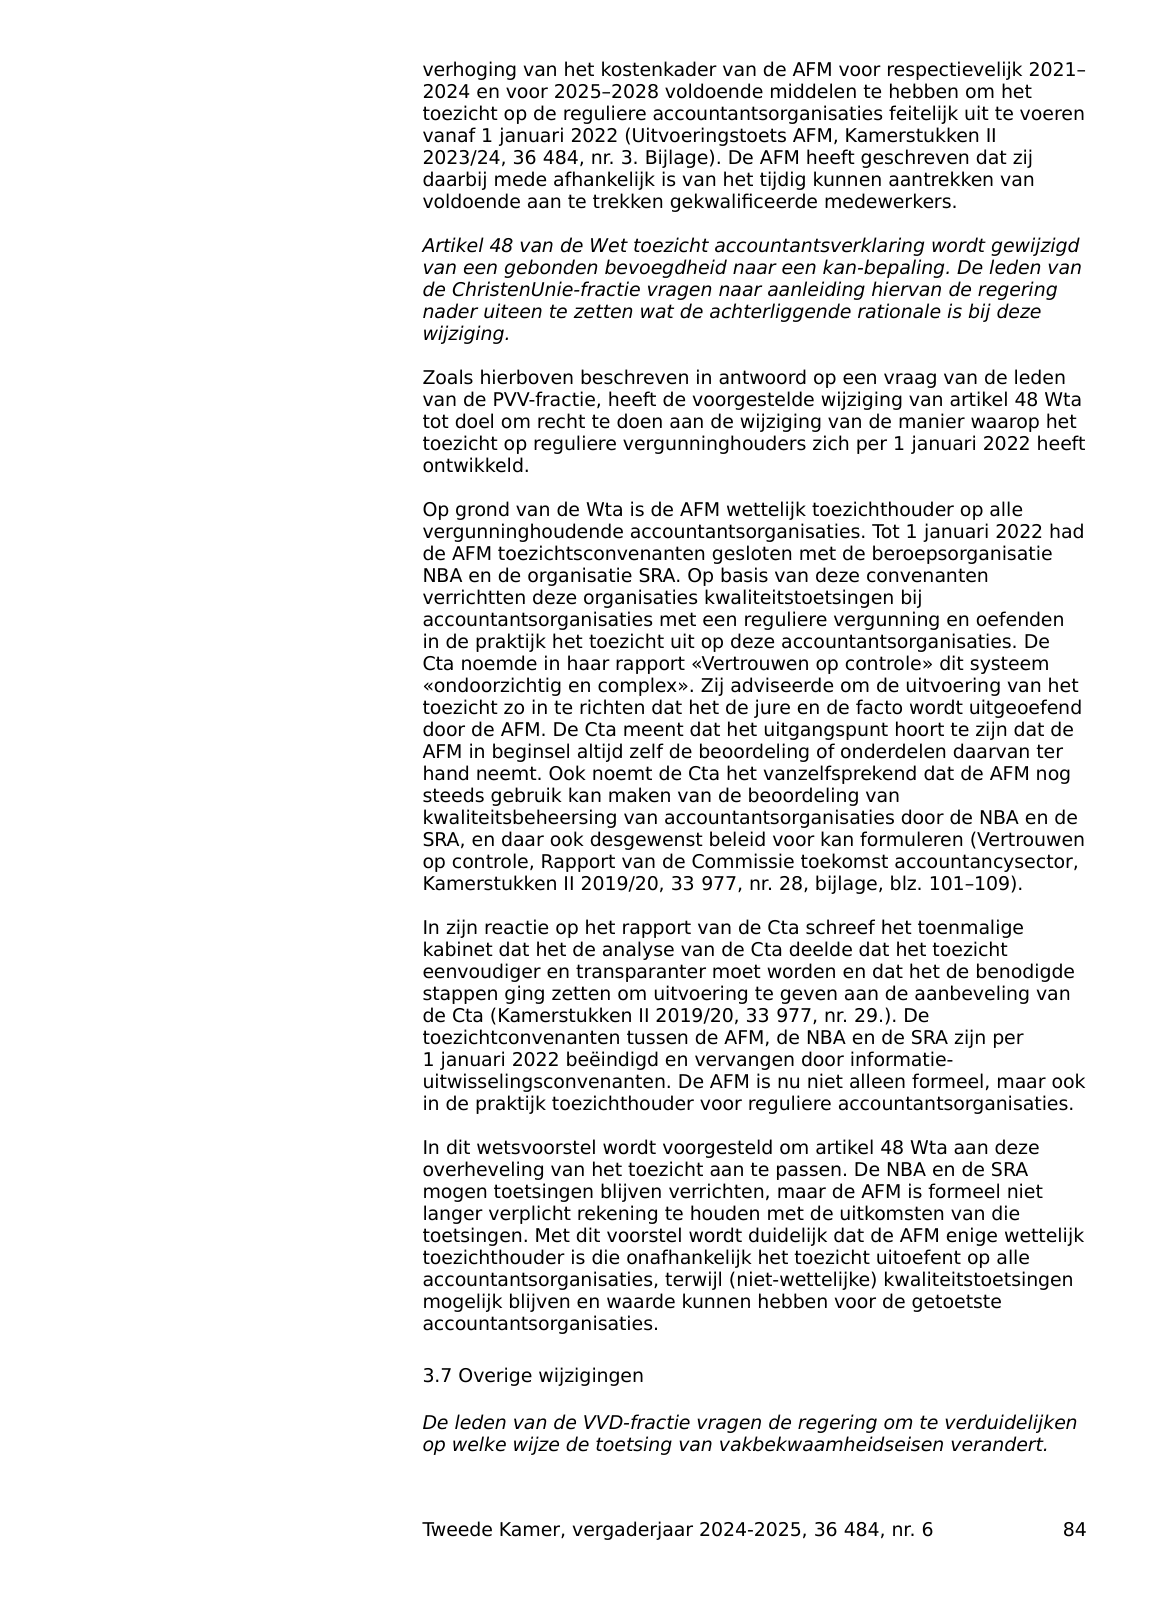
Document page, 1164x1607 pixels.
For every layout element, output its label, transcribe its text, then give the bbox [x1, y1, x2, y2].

text verhoging van het kostenkader van de AFM voor respectievelijk 2021–2024 en voor 2025–2028 voldoende middelen te hebben om het toezicht op de reguliere accountantsorganisaties feitelijk uit te voeren vanaf 1 januari 2022 (Uitvoeringstoets AFM, Kamerstukken II 2023/24, 36 484, nr. 3. Bijlage). De AFM heeft geschreven dat zij daarbij mede afhankelijk is van het tijdig kunnen aantrekken van voldoende aan te trekken gekwalificeerde medewerkers. [422, 59, 1087, 213]
text De leden van de VVD-fractie vragen de regering om te verduidelijken op welke wijze de toetsing van vakbekwaamheidseisen verandert. [422, 1412, 1087, 1456]
text Zoals hierboven beschreven in antwoord op een vraag van de leden van de PVV-fractie, heeft de voorgestelde wijziging van artikel 48 Wta tot doel om recht te doen aan de wijziging van de manier waarop het toezicht op reguliere vergunninghouders zich per 1 januari 2022 heeft ontwikkeld. [422, 367, 1087, 477]
text Artikel 48 van de Wet toezicht accountantsverklaring wordt gewijzigd van een gebonden bevoegdheid naar een kan-bepaling. De leden van de ChristenUnie-fractie vragen naar aanleiding hiervan de regering nader uiteen te zetten wat de achterliggende rationale is bij deze wijziging. [422, 235, 1087, 345]
text In dit wetsvoorstel wordt voorgesteld om artikel 48 Wta aan deze overheveling van het toezicht aan te passen. De NBA en de SRA mogen toetsingen blijven verrichten, maar de AFM is formeel niet langer verplicht rekening te houden met de uitkomsten van die toetsingen. Met dit voorstel wordt duidelijk dat de AFM enige wettelijk toezichthouder is die onafhankelijk het toezicht uitoefent op alle accountantsorganisaties, terwijl (niet-wettelijke) kwaliteitstoetsingen mogelijk blijven en waarde kunnen hebben voor de getoetste accountantsorganisaties. [422, 1137, 1087, 1335]
text In zijn reactie op het rapport van de Cta schreef het toenmalige kabinet dat het de analyse van de Cta deelde dat het toezicht eenvoudiger en transparanter moet worden en dat het de benodigde stappen ging zetten om uitvoering te geven aan de aanbeveling van de Cta (Kamerstukken II 2019/20, 33 977, nr. 29.). De toezichtconvenanten tussen de AFM, de NBA en de SRA zijn per 1 januari 2022 beëindigd en vervangen door informatie-uitwisselingsconvenanten. De AFM is nu niet alleen formeel, maar ook in de praktijk toezichthouder voor reguliere accountantsorganisaties. [422, 917, 1087, 1115]
subtitle 3.7 Overige wijzigingen [422, 1365, 1087, 1387]
text Op grond van de Wta is de AFM wettelijk toezichthouder op alle vergunninghoudende accountantsorganisaties. Tot 1 januari 2022 had de AFM toezichtsconvenanten gesloten met de beroepsorganisatie NBA en de organisatie SRA. Op basis van deze convenanten verrichtten deze organisaties kwaliteitstoetsingen bij accountantsorganisaties met een reguliere vergunning en oefenden in de praktijk het toezicht uit op deze accountantsorganisaties. De Cta noemde in haar rapport «Vertrouwen op controle» dit systeem «ondoorzichtig en complex». Zij adviseerde om de uitvoering van het toezicht zo in te richten dat het de jure en de facto wordt uitgeoefend door de AFM. De Cta meent dat het uitgangspunt hoort te zijn dat de AFM in beginsel altijd zelf de beoordeling of onderdelen daarvan ter hand neemt. Ook noemt de Cta het vanzelfsprekend dat de AFM nog steeds gebruik kan maken van de beoordeling van kwaliteitsbeheersing van accountantsorganisaties door de NBA en de SRA, en daar ook desgewenst beleid voor kan formuleren (Vertrouwen op controle, Rapport van de Commissie toekomst accountancysector, Kamerstukken II 2019/20, 33 977, nr. 28, bijlage, blz. 101–109). [422, 499, 1087, 895]
